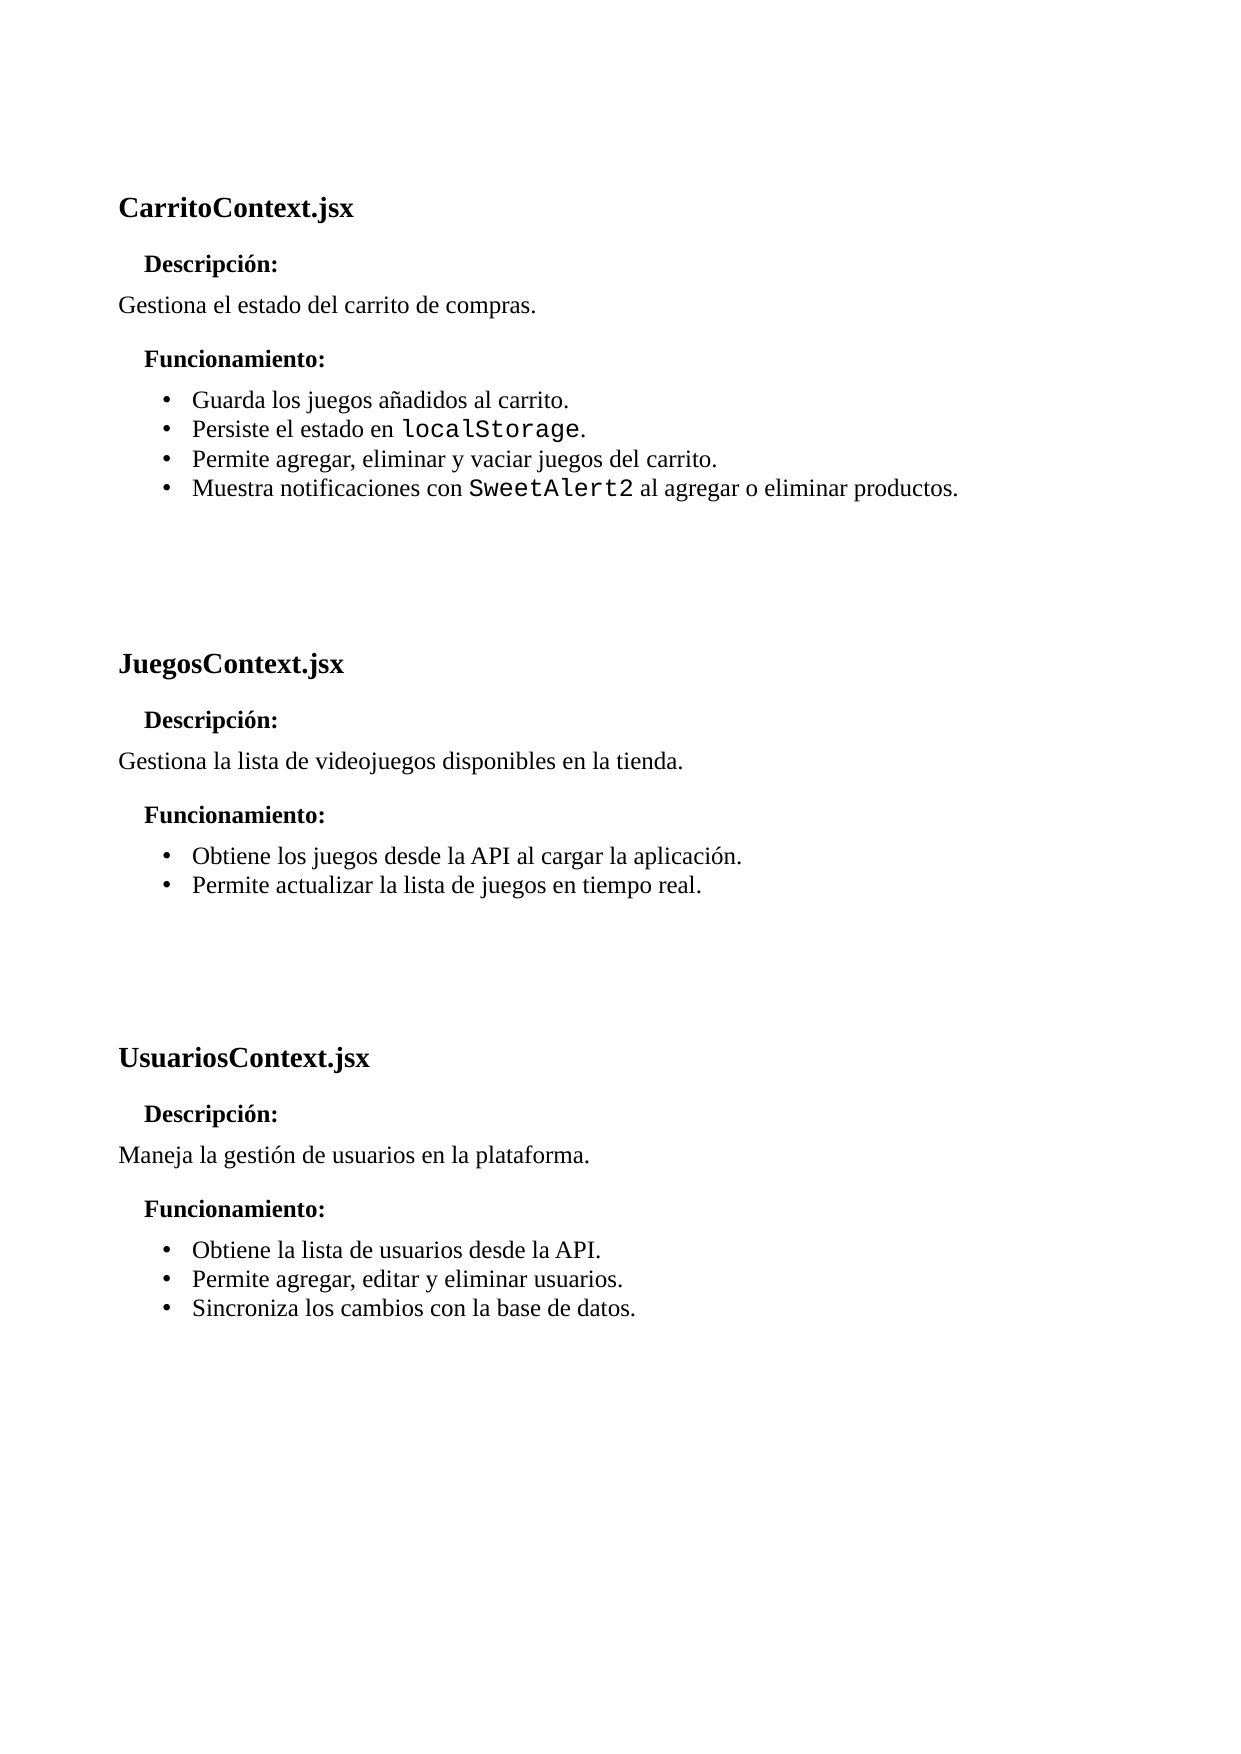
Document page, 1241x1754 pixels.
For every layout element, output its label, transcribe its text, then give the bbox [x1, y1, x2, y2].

text Gestiona la lista de videojuegos disponibles en la tienda. [118, 746, 1122, 775]
subtitle JuegosContext.jsx [118, 646, 1122, 680]
list Obtiene la lista de usuarios desde la API. [162, 1235, 1122, 1264]
subtitle 🔹 Descripción: [118, 705, 1122, 733]
list Permite actualizar la lista de juegos en tiempo real. [162, 870, 1122, 898]
list Permite agregar, eliminar y vaciar juegos del carrito. [162, 444, 1122, 473]
text Maneja la gestión de usuarios en la plataforma. [118, 1140, 1122, 1169]
text Gestiona el estado del carrito de compras. [118, 290, 1122, 319]
subtitle 🔹 Descripción: [118, 249, 1122, 277]
list Muestra notificaciones con SweetAlert2 al agregar o eliminar productos. [162, 473, 1122, 504]
subtitle UsuariosContext.jsx [118, 1041, 1122, 1074]
list Guarda los juegos añadidos al carrito. [162, 385, 1122, 414]
list Permite agregar, editar y eliminar usuarios. [162, 1264, 1122, 1293]
subtitle 🔹 Funcionamiento: [118, 800, 1122, 828]
subtitle 🔹 Descripción: [118, 1099, 1122, 1128]
subtitle CarritoContext.jsx [118, 190, 1122, 224]
subtitle 🔹 Funcionamiento: [118, 344, 1122, 372]
list Persiste el estado en localStorage. [162, 414, 1122, 444]
list Obtiene los juegos desde la API al cargar la aplicación. [162, 841, 1122, 870]
list Sincroniza los cambios con la base de datos. [162, 1293, 1122, 1322]
subtitle 🔹 Funcionamiento: [118, 1194, 1122, 1223]
